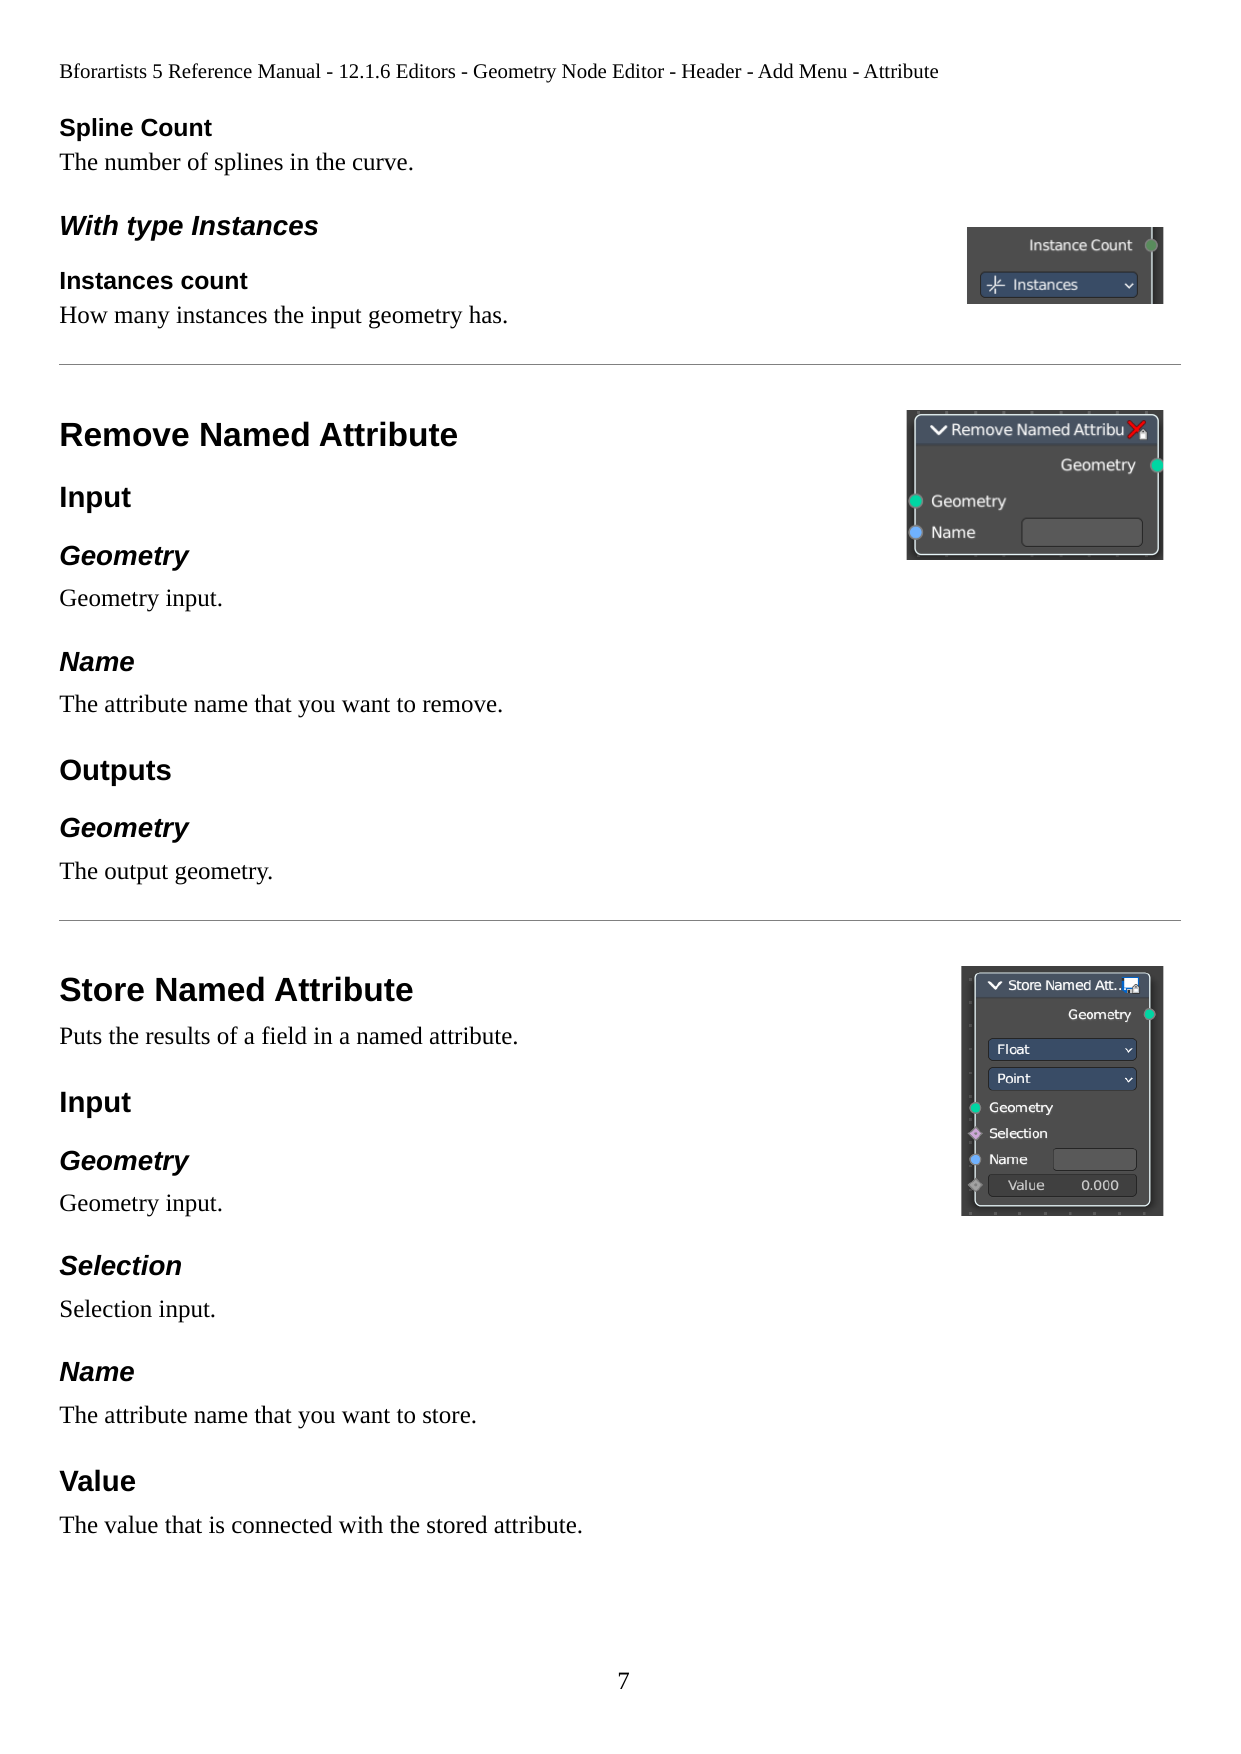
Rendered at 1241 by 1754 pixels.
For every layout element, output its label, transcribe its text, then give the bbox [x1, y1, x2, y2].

subtitle Outputs [59, 753, 1181, 787]
text The number of splines in the curve. [59, 147, 1181, 176]
subtitle [1164, 480, 1181, 514]
subtitle Input [59, 1085, 961, 1119]
picture [961, 966, 1164, 1216]
subtitle Spline Count [59, 113, 1181, 141]
text The output geometry. [59, 856, 1181, 885]
subtitle [1164, 266, 1181, 294]
subtitle [1164, 415, 1181, 453]
text The attribute name that you want to remove. [59, 689, 1181, 718]
text The attribute name that you want to store. [59, 1400, 1181, 1429]
text Geometry input. [59, 583, 1181, 612]
subtitle Name [59, 1356, 1181, 1388]
subtitle [1164, 1144, 1181, 1176]
subtitle Selection [59, 1250, 1181, 1282]
subtitle Instances count [59, 266, 966, 294]
text Selection input. [59, 1294, 1181, 1323]
subtitle With type Instances [59, 209, 1181, 241]
subtitle Input [59, 480, 906, 514]
subtitle Name [59, 645, 1181, 677]
text How many instances the input geometry has. [59, 301, 1181, 329]
picture [906, 410, 1164, 560]
subtitle Geometry [59, 539, 1181, 571]
subtitle Geometry [59, 1144, 961, 1176]
subtitle [1164, 1085, 1181, 1119]
subtitle [1164, 970, 1181, 1009]
subtitle Store Named Attribute [59, 970, 961, 1009]
subtitle Remove Named Attribute [59, 415, 906, 453]
text Puts the results of a field in a named attribute. [59, 1021, 961, 1050]
picture [966, 227, 1164, 304]
text Geometry input. [59, 1188, 1181, 1217]
subtitle Value [59, 1464, 1181, 1497]
subtitle Geometry [59, 812, 1181, 844]
text The value that is connected with the stored attribute. [59, 1510, 1181, 1539]
